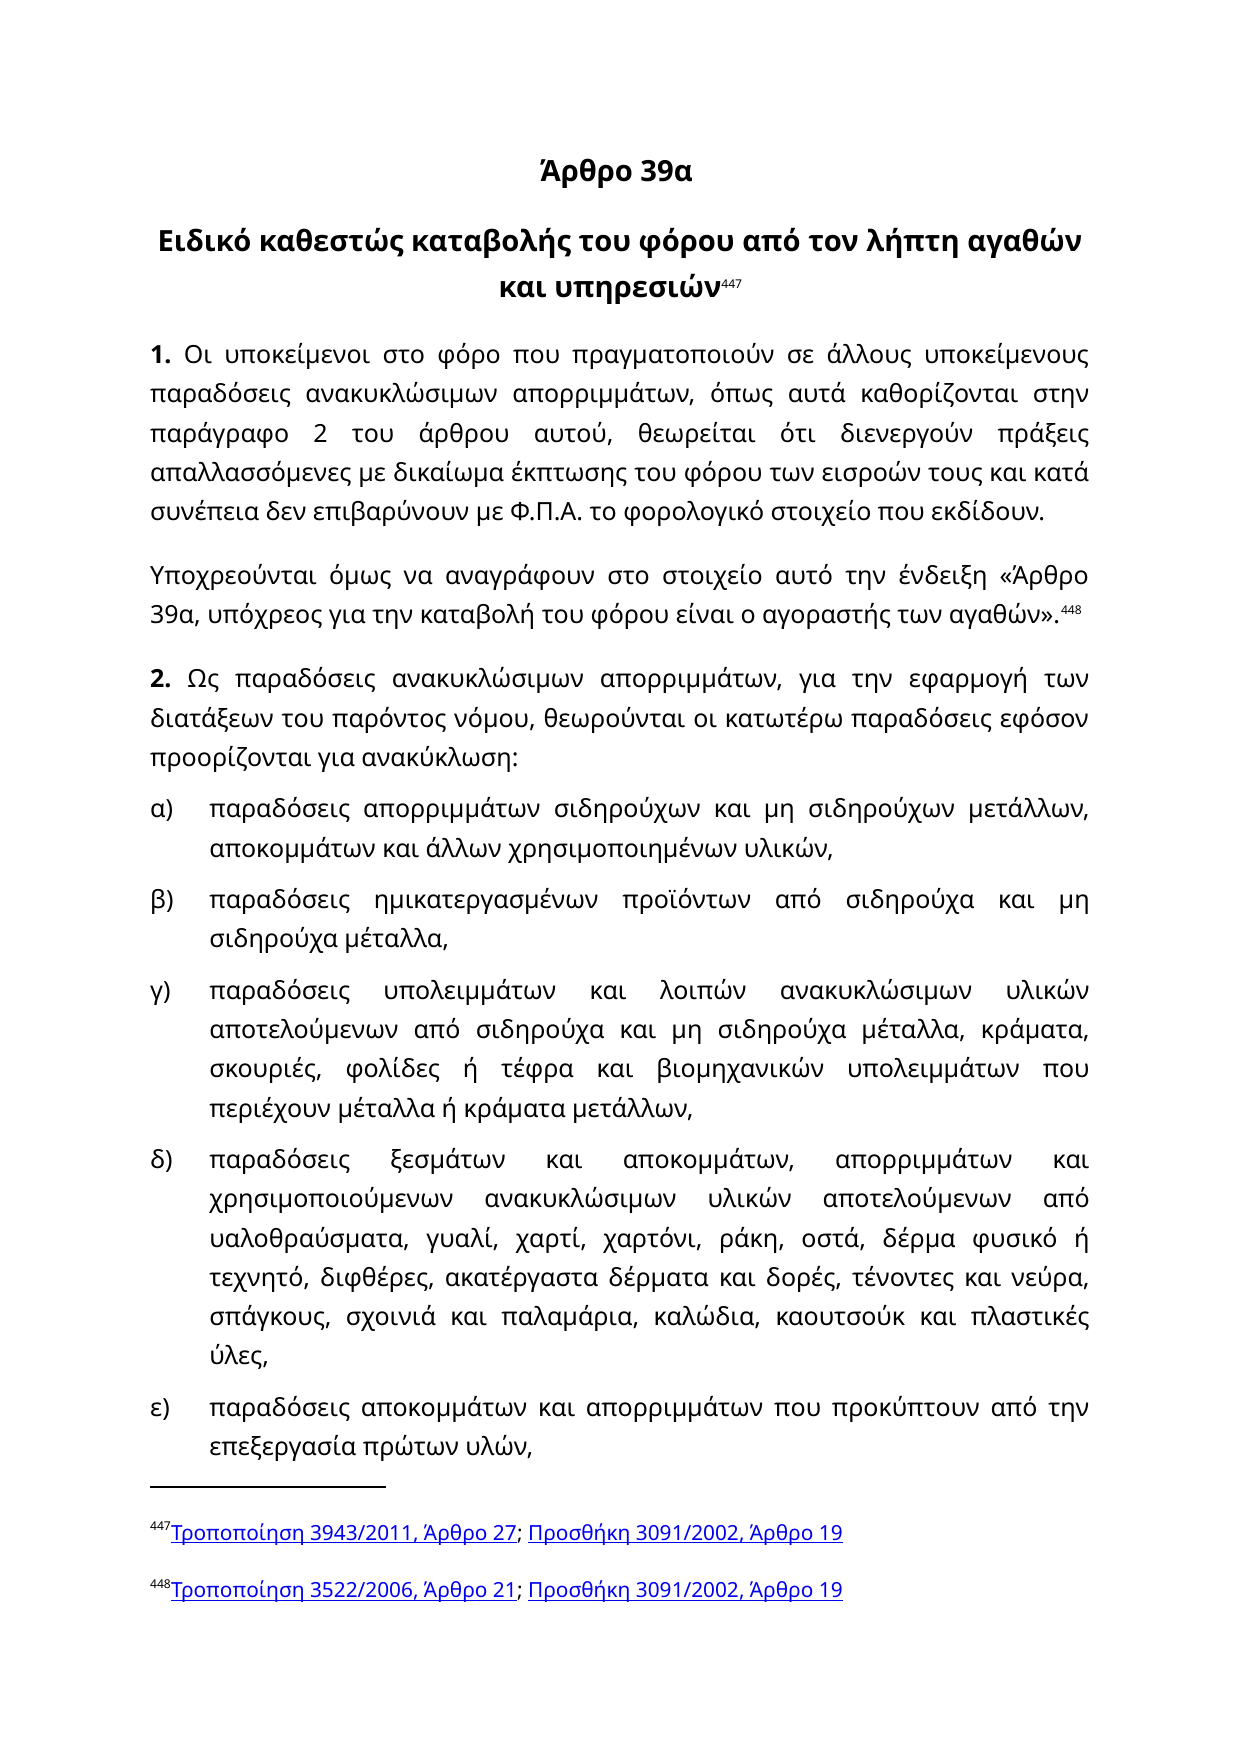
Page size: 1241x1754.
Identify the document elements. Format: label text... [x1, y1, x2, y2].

list ε) παραδόσεις αποκομμάτων και απορριμμάτων που προκύπτουν από την επεξεργασία πρώτων υλών, [150, 1389, 1090, 1463]
list γ) παραδόσεις υπολειμμάτων και λοιπών ανακυκλώσιμων υλικών αποτελούμενων από σιδηρούχα και μη σιδηρούχα μέταλλα, κράματα, σκουριές, φολίδες ή τέφρα και βιομηχανικών υπολειμμάτων που περιέχουν μέταλλα ή κράματα μετάλλων, [150, 973, 1090, 1124]
text Τροποποίηση 3522/2006, Άρθρο 21; Προσθήκη 3091/2002, Άρθρο 19 [150, 1576, 1090, 1604]
text 1. Οι υποκείμενοι στο φόρο που πραγματοποιούν σε άλλους υποκείμενους παραδόσεις ανακυκλώσιμων απορριμμάτων, όπως αυτά καθορίζονται στην παράγραφο 2 του άρθρου αυτού, θεωρείται ότι διενεργούν πράξεις απαλλασσόμενες με δικαίωμα έκπτωσης του φόρου των εισροών τους και κατά συνέπεια δεν επιβαρύνουν με Φ.Π.Α. το φορολογικό στοιχείο που εκδίδουν. [150, 337, 1090, 528]
text Υποχρεούνται όμως να αναγράφουν στο στοιχείο αυτό την ένδειξη «Άρθρο 39α, υπόχρεος για την καταβολή του φόρου είναι ο αγοραστής των αγαθών». [150, 558, 1090, 631]
subtitle Ειδικό καθεστώς καταβολής του φόρου από τον λήπτη αγαθών και υπηρεσιών [150, 221, 1090, 306]
subtitle Άρθρο 39α [150, 150, 1090, 190]
list α) παραδόσεις απορριμμάτων σιδηρούχων και μη σιδηρούχων μετάλλων, αποκομμάτων και άλλων χρησιμοποιημένων υλικών, [150, 791, 1090, 864]
text 2. Ως παραδόσεις ανακυκλώσιμων απορριμμάτων, για την εφαρμογή των διατάξεων του παρόντος νόμου, θεωρούνται οι κατωτέρω παραδόσεις εφόσον προορίζονται για ανακύκλωση: [150, 661, 1090, 773]
list β) παραδόσεις ημικατεργασμένων προϊόντων από σιδηρούχα και μη σιδηρούχα μέταλλα, [150, 882, 1090, 955]
text Τροποποίηση 3943/2011, Άρθρο 27; Προσθήκη 3091/2002, Άρθρο 19 [150, 1518, 1090, 1546]
list δ) παραδόσεις ξεσμάτων και αποκομμάτων, απορριμμάτων και χρησιμοποιούμενων ανακυκλώσιμων υλικών αποτελούμενων από υαλοθραύσματα, γυαλί, χαρτί, χαρτόνι, ράκη, οστά, δέρμα φυσικό ή τεχνητό, διφθέρες, ακατέργαστα δέρματα και δορές, τένοντες και νεύρα, σπάγκους, σχοινιά και παλαμάρια, καλώδια, καουτσούκ και πλαστικές ύλες, [150, 1142, 1090, 1372]
